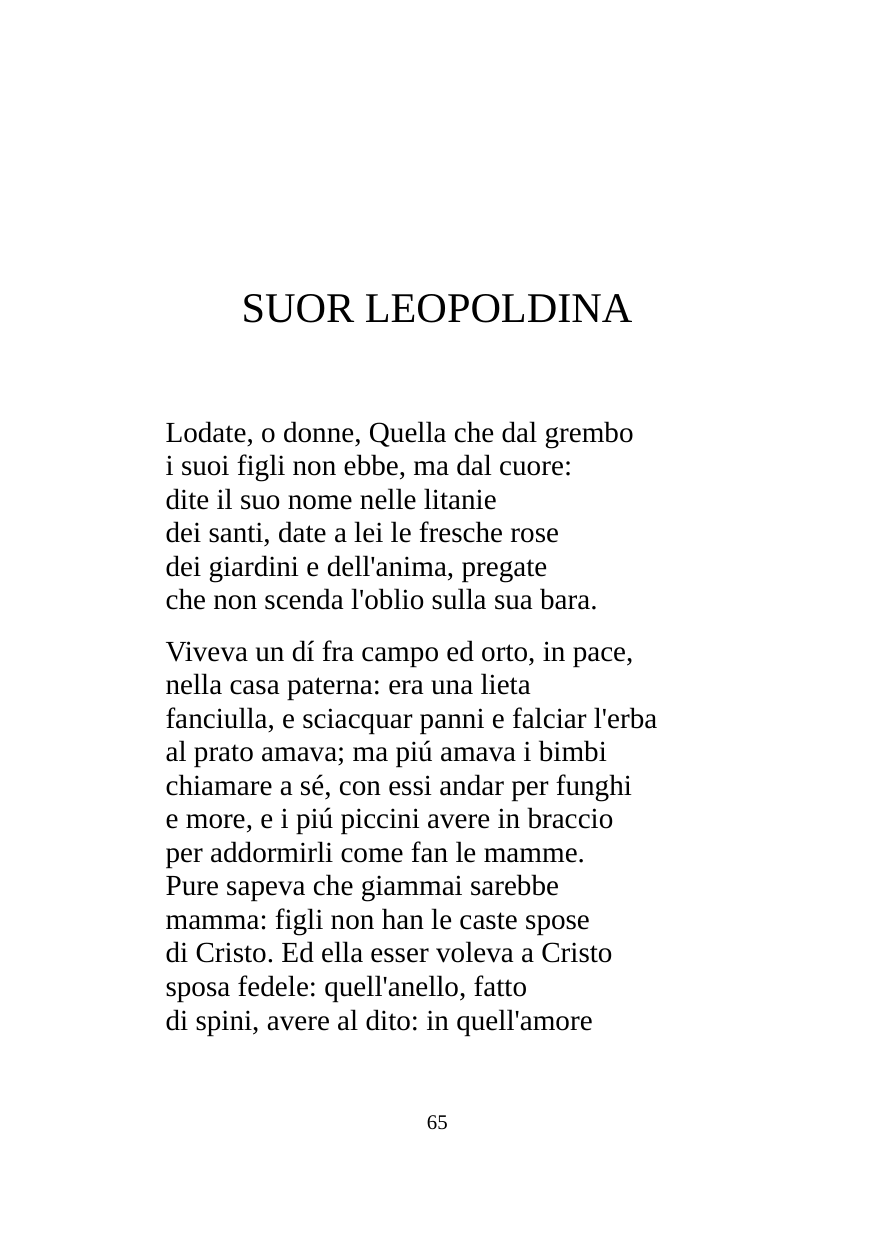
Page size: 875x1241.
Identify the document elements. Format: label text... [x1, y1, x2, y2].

subtitle SUOR LEOPOLDINA [106, 283, 768, 332]
text Lodate, o donne, Quella che dal grembo i suoi figli non ebbe, ma dal cuore: dite il suo nome nelle litanie dei santi, date a lei le fresche rose dei giardini e dell'anima, pregate che non scenda l'oblio sulla sua bara. [165, 415, 768, 616]
text Viveva un dí fra campo ed orto, in pace, nella casa paterna: era una lieta fanciulla, e sciacquar panni e falciar l'erba al prato amava; ma piú amava i bimbi chiamare a sé, con essi andar per funghi e more, e i piú piccini avere in braccio per addormirli come fan le mamme. Pure sapeva che giammai sarebbe mamma: figli non han le caste spose di Cristo. Ed ella esser voleva a Cristo sposa fedele: quell'anello, fatto di spini, avere al dito: in quell'amore [165, 634, 768, 1036]
